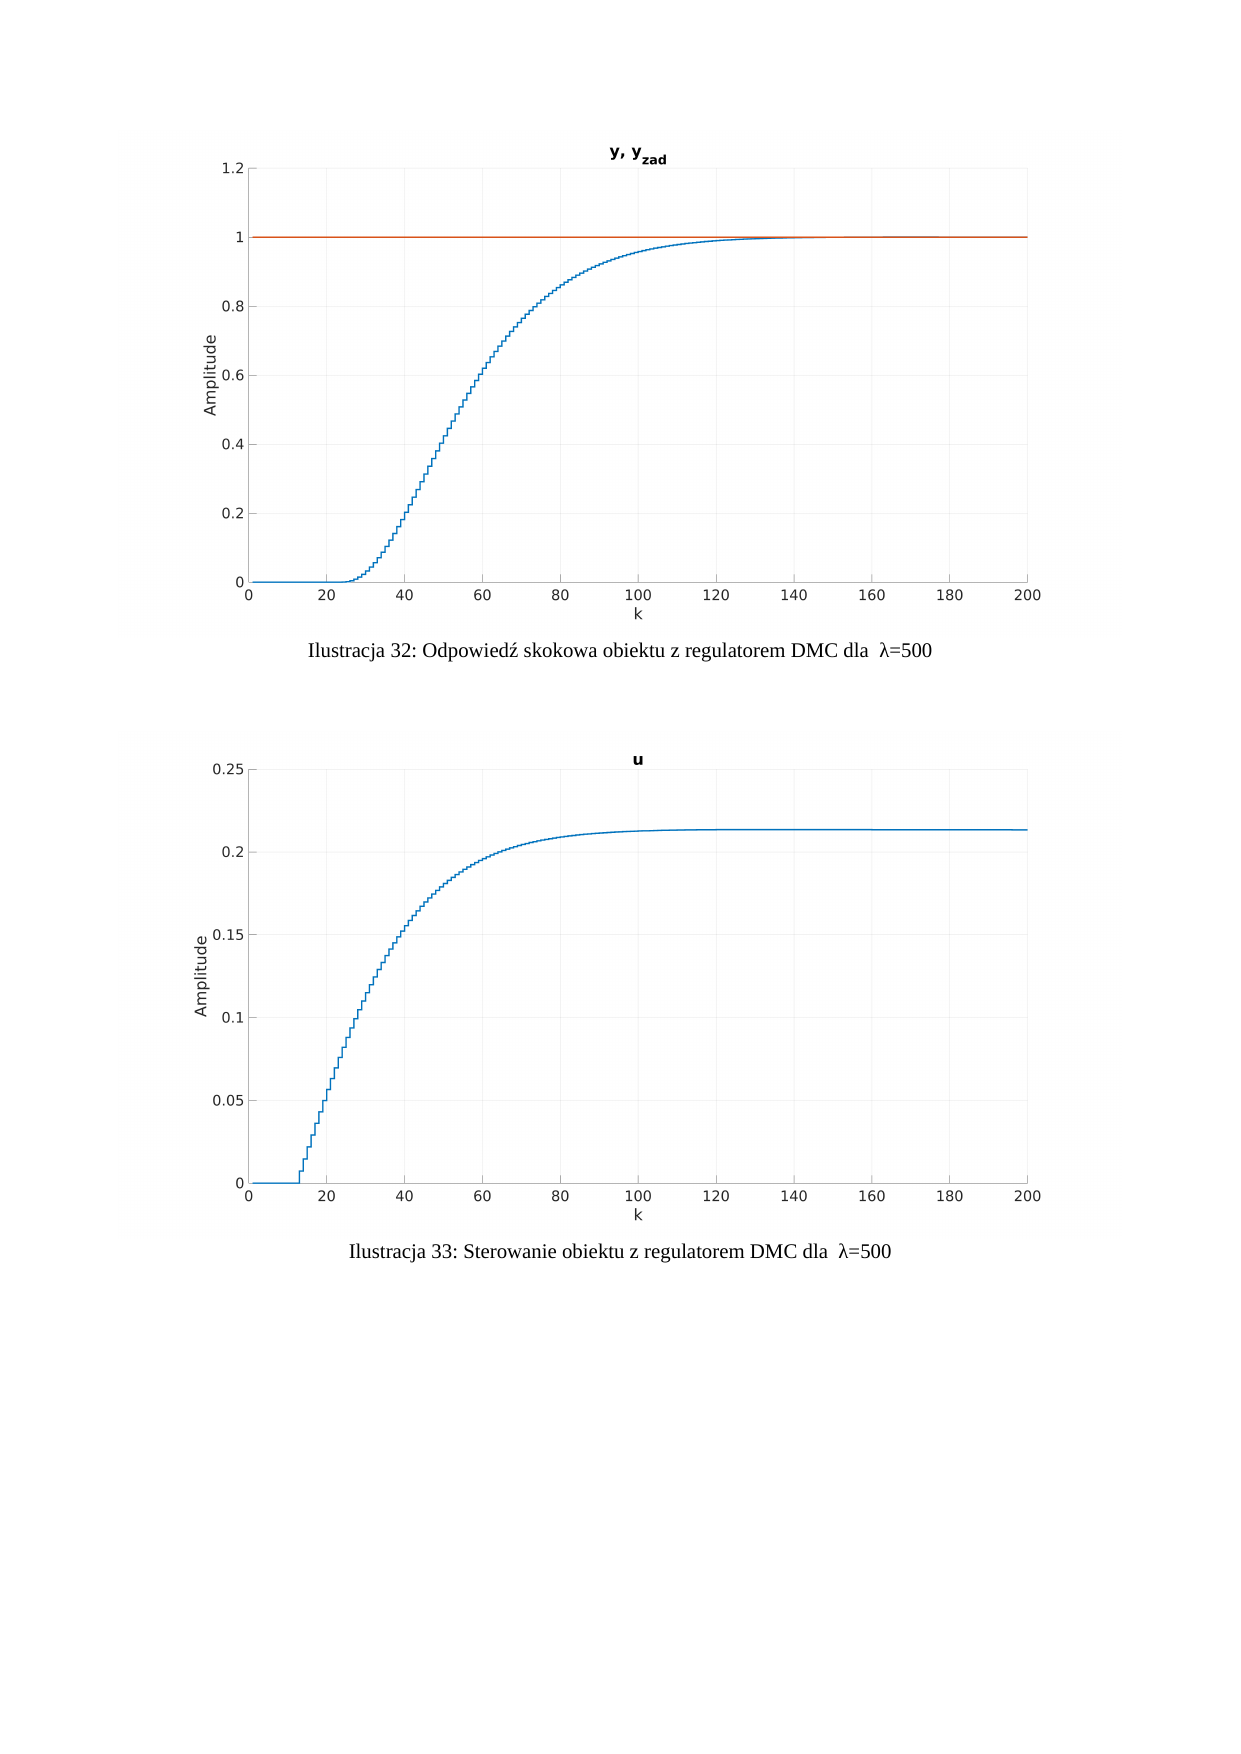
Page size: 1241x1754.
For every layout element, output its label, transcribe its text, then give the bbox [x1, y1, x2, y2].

picture [118, 130, 1123, 638]
picture [118, 731, 1123, 1239]
text Ilustracja 32: Odpowiedź skokowa obiektu z regulatorem DMC dla λ=500 [118, 638, 1122, 662]
text Ilustracja 33: Sterowanie obiektu z regulatorem DMC dla λ=500 [118, 1239, 1122, 1263]
